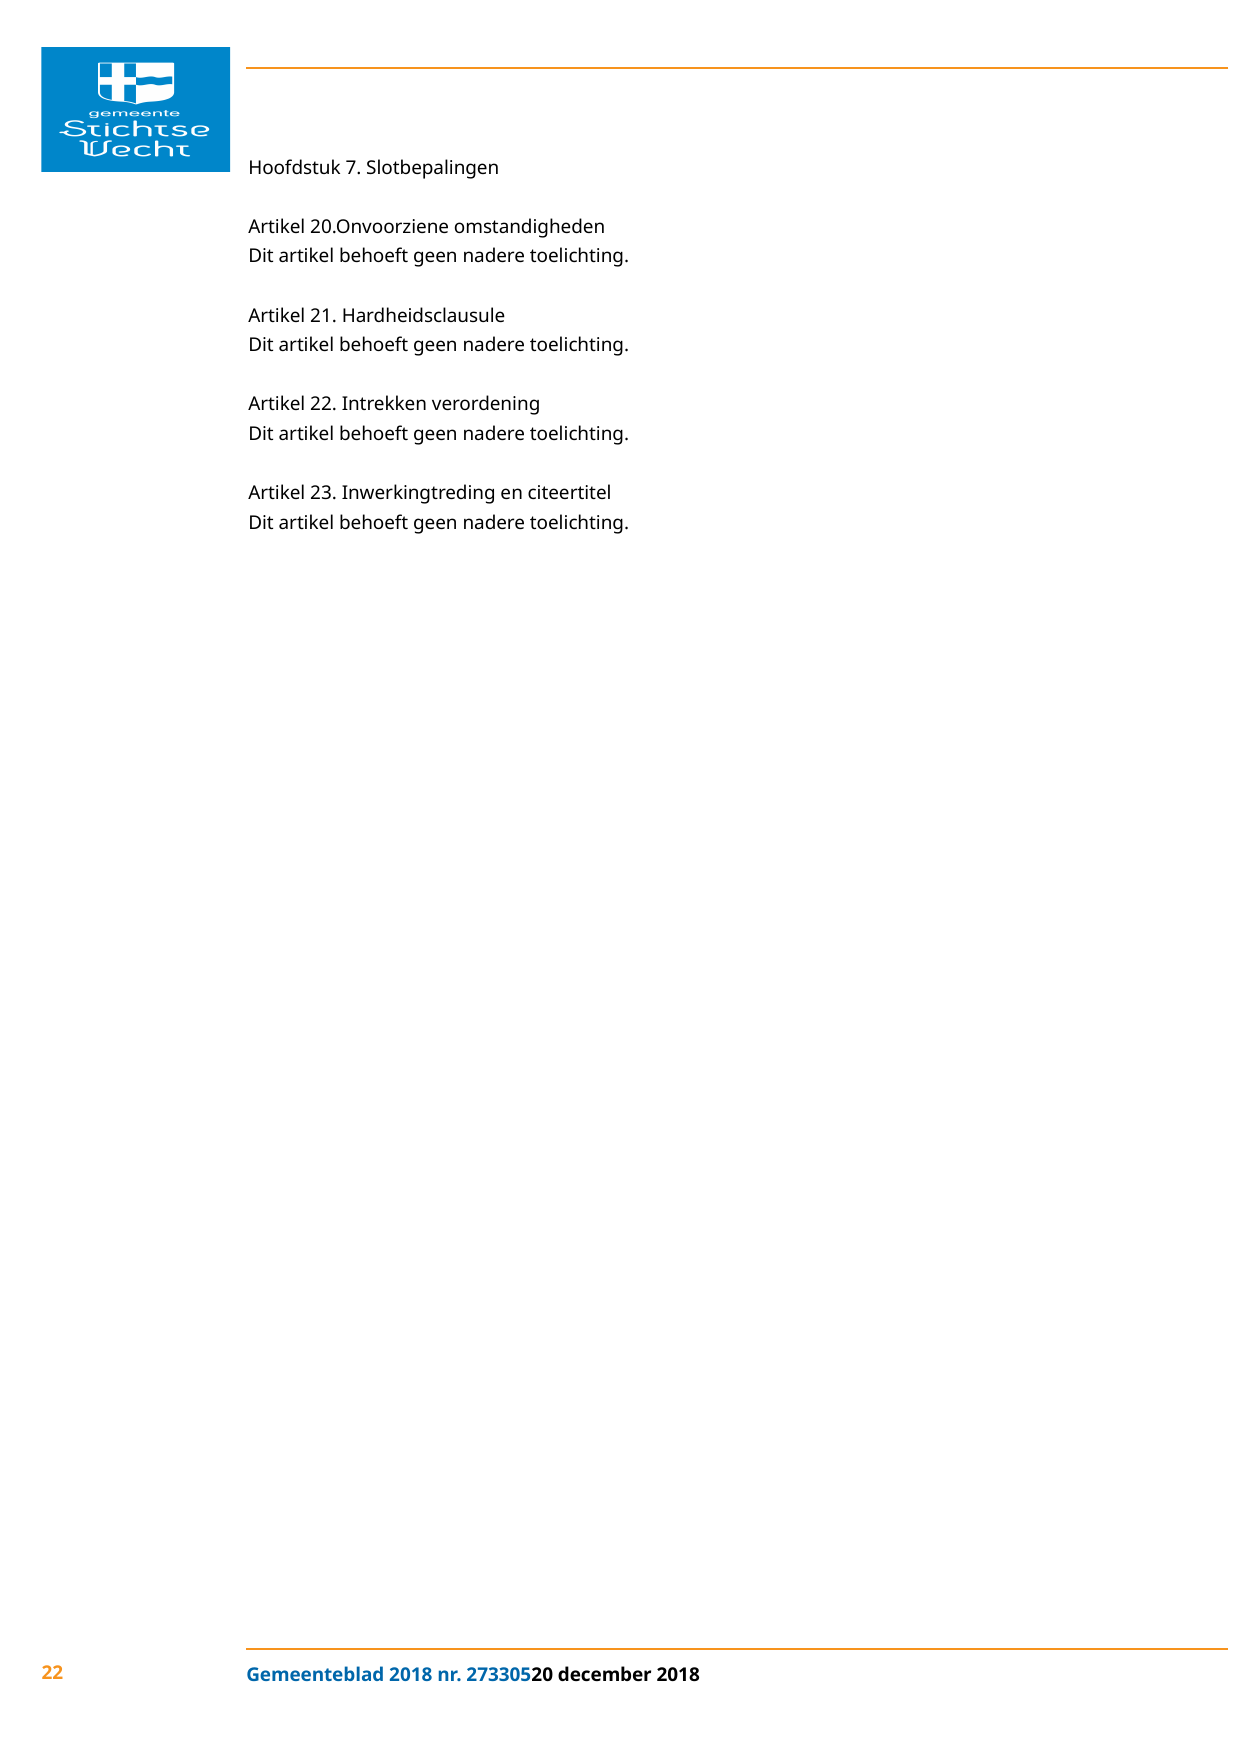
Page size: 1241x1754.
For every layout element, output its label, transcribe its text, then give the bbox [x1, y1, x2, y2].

text Artikel 23. Inwerkingtreding en citeertitel [248, 479, 1152, 505]
text Dit artikel behoeft geen nadere toelichting. [248, 331, 1152, 357]
text Artikel 21. Hardheidsclausule [248, 302, 1152, 328]
picture [99, 63, 135, 101]
text Dit artikel behoeft geen nadere toelichting. [248, 509, 1152, 535]
text Dit artikel behoeft geen nadere toelichting. [248, 420, 1152, 446]
text Artikel 22. Intrekken verordening [248, 391, 1152, 416]
text Dit artikel behoeft geen nadere toelichting. [248, 243, 1152, 268]
text Hoofdstuk 7. Slotbepalingen [248, 154, 1152, 180]
picture [137, 63, 174, 103]
text Artikel 20.Onvoorziene omstandigheden [248, 213, 1152, 239]
